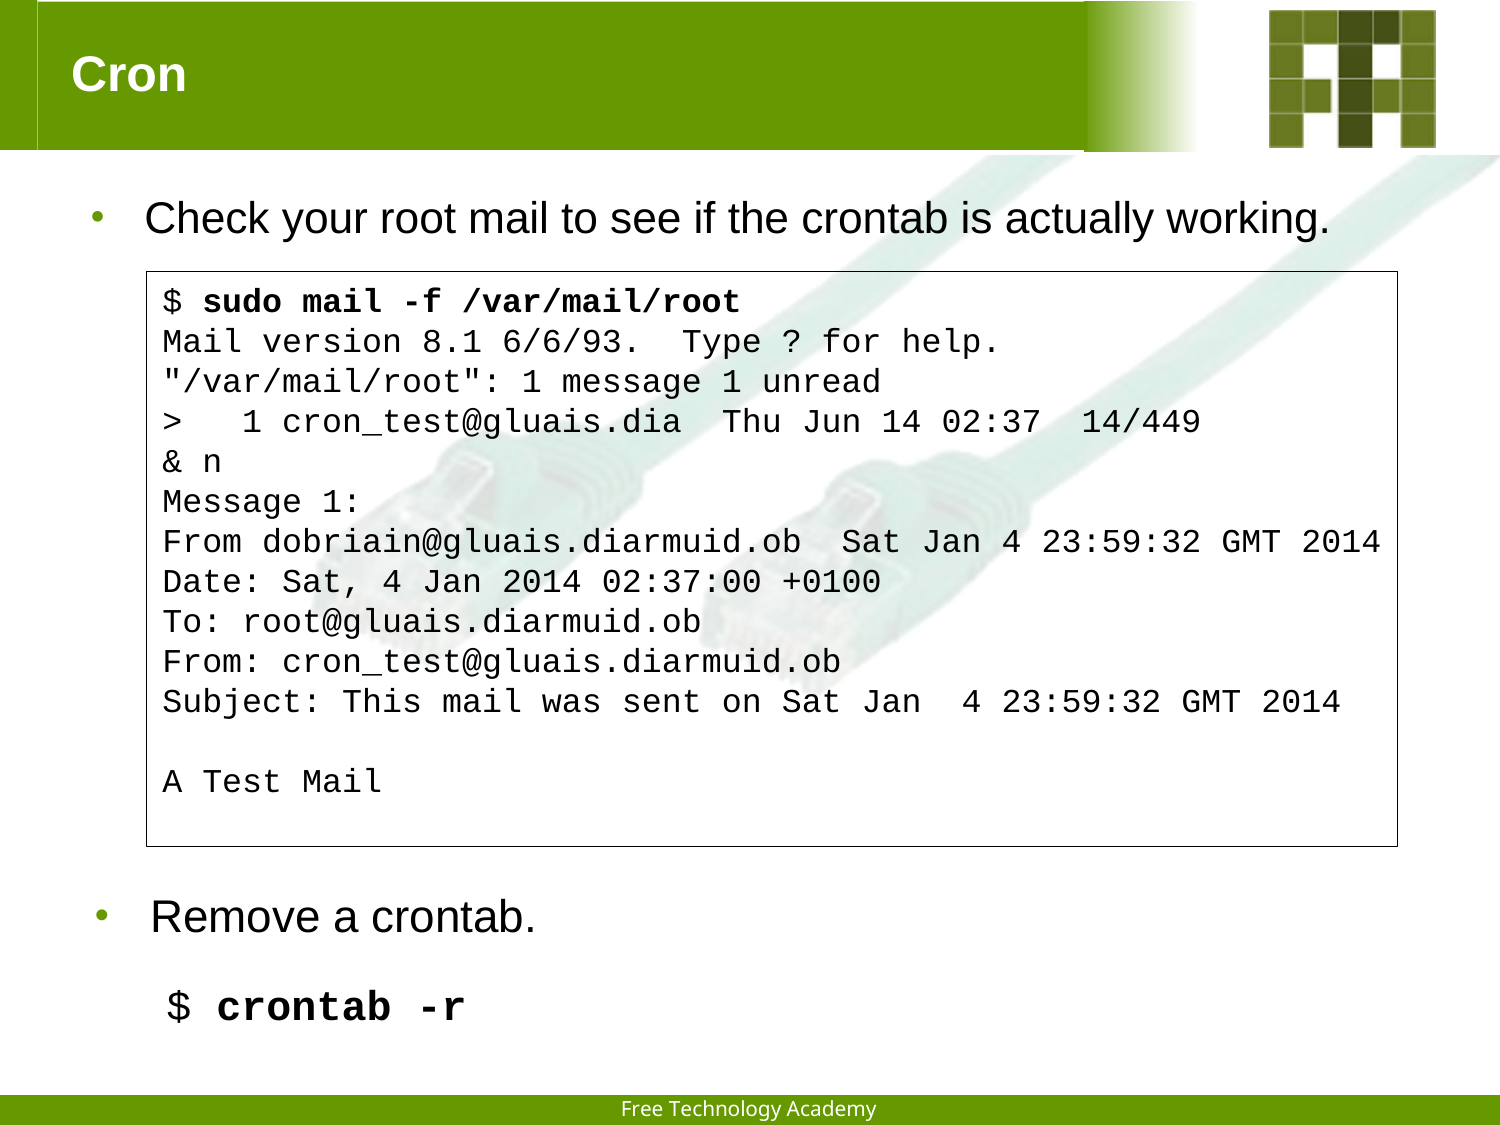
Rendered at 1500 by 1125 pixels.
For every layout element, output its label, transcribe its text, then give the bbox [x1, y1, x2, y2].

picture [1269, 10, 1436, 148]
title Cron [56, 1, 1107, 152]
list Remove a crontab. [79, 885, 1430, 1006]
list Check your root mail to see if the crontab is actually working. [75, 187, 1426, 308]
text_box $ sudo mail -f /var/mail/root Mail version 8.1 6/6/93. Type ? for help. "/var/mail/root": 1 message 1 unread > 1 cron_test@gluais.dia Thu Jun 14 02:37 14/449 & n Message 1: From dobriain@gluais.diarmuid.ob Sat Jan 4 23:59:32 GMT 2014 Date: Sat, 4 Jan 2014 02:37:00 +0100 To: root@gluais.diarmuid.ob From: cron_test@gluais.diarmuid.ob Subject: This mail was sent on Sat Jan 4 23:59:32 GMT 2014 A Test Mail [146, 271, 1398, 847]
text_box $ crontab -r [148, 968, 485, 1040]
